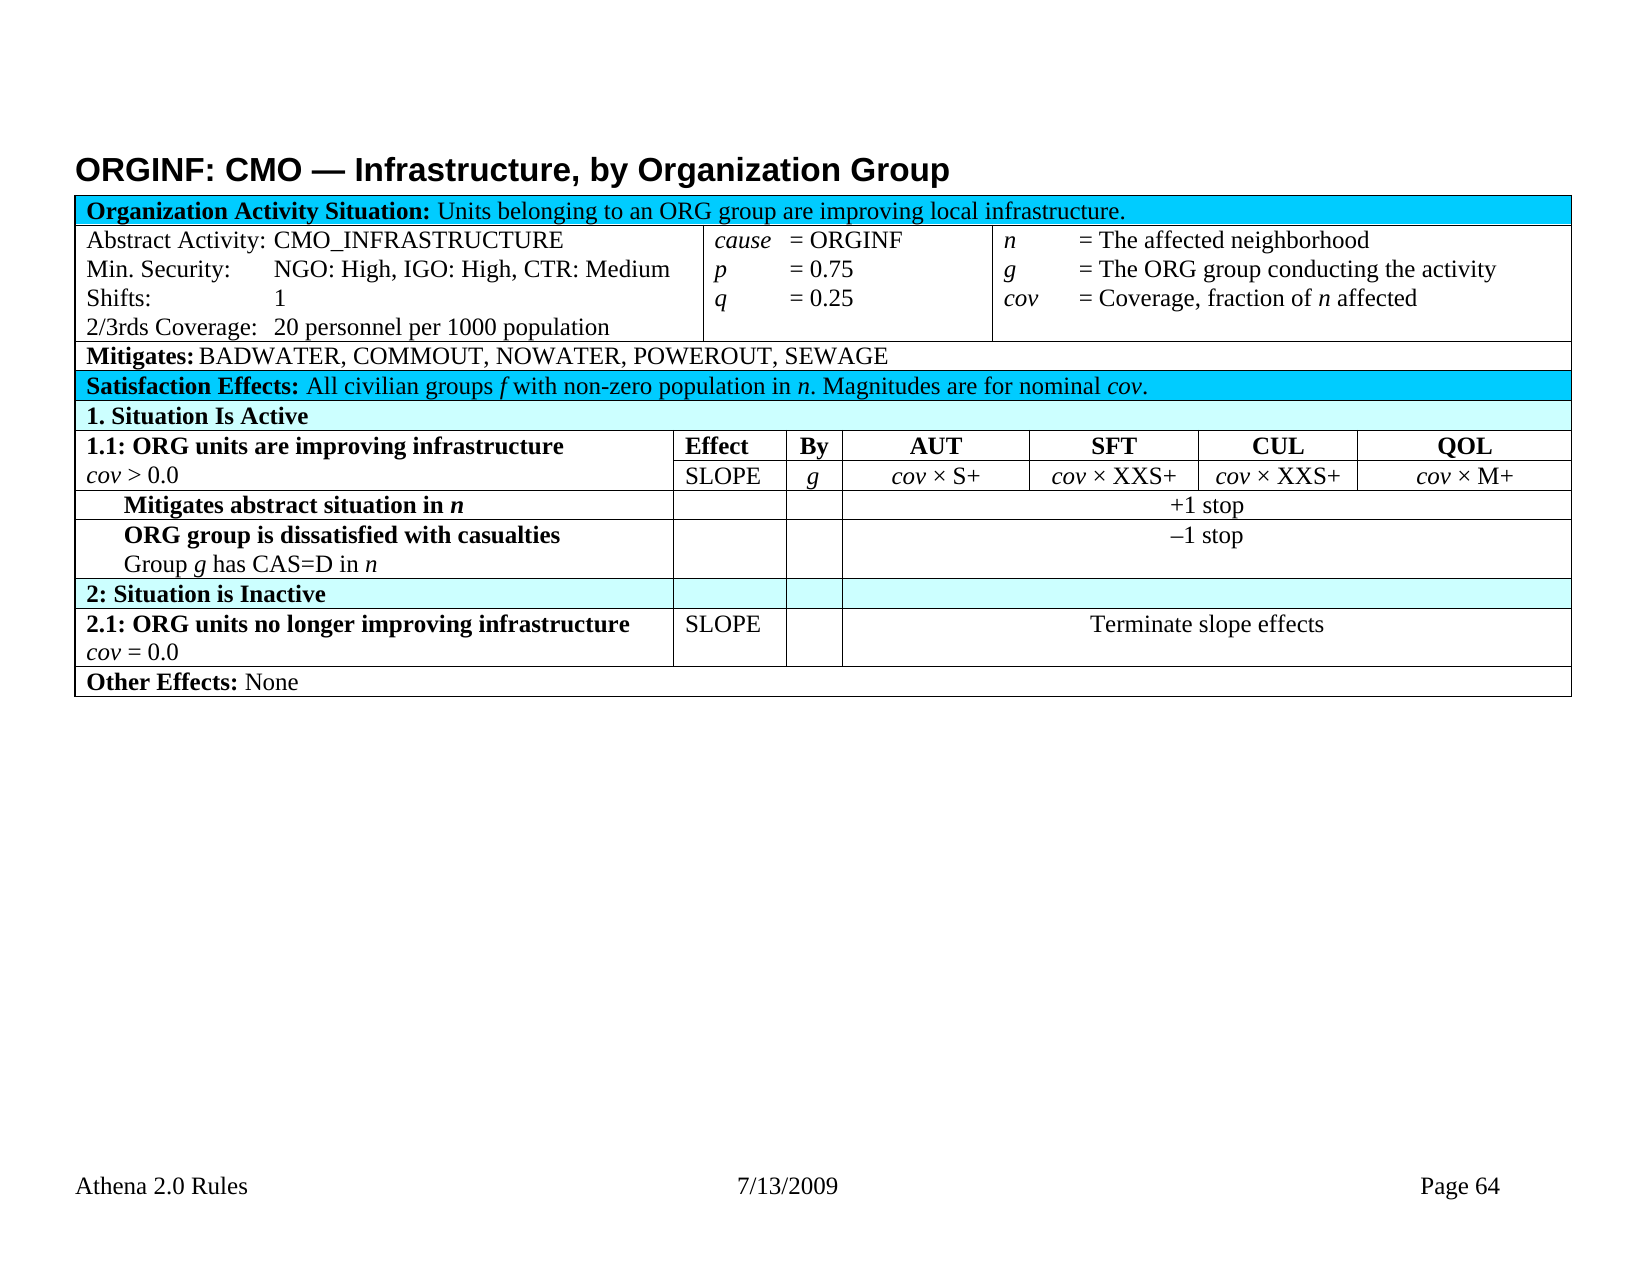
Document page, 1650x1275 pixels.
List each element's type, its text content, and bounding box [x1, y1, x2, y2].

table_cell 1. Situation Is Active [76, 401, 1571, 430]
table_cell [674, 579, 786, 608]
table_cell [787, 520, 842, 578]
table_cell [787, 609, 842, 666]
text ORGINF: CMO — Infrastructure, by Organization Group [75, 150, 1575, 188]
table_cell cov × XXS+ [1199, 461, 1357, 489]
table_cell SLOPE [674, 609, 786, 666]
table_cell Mitigates abstract situation in n [76, 491, 673, 519]
table_cell [674, 491, 786, 519]
table_cell [787, 491, 842, 519]
table_cell cov × XXS+ [1030, 461, 1198, 489]
table_cell Effect [674, 431, 786, 460]
table_cell [843, 579, 1571, 608]
table_cell By [787, 431, 842, 460]
table_header Organization Activity Situation: Units belonging to an ORG group are improving local infrastructure. [76, 196, 1571, 224]
table_cell [674, 520, 786, 578]
table_cell AUT [843, 431, 1029, 460]
table_cell –1 stop [843, 520, 1571, 578]
table_cell 2: Situation is Inactive [76, 579, 673, 608]
table_cell Satisfaction Effects: All civilian groups f with non-zero population in n. Magnitudes are for nominal cov. [76, 371, 1571, 400]
table_cell Terminate slope effects [843, 609, 1571, 666]
table_cell cov × S+ [843, 461, 1029, 489]
table_cell +1 stop [843, 491, 1571, 519]
table_cell SLOPE [674, 461, 786, 489]
table_cell CUL [1199, 431, 1357, 460]
table_cell Mitigates: BADWATER, COMMOUT, NOWATER, POWEROUT, SEWAGE [76, 342, 1571, 370]
table_cell Other Effects: None [76, 667, 1571, 696]
table_cell SFT [1030, 431, 1198, 460]
table_cell QOL [1358, 431, 1571, 460]
table_cell 2.1: ORG units no longer improving infrastructure cov = 0.0 [76, 609, 673, 666]
table_cell Abstract Activity: CMO_INFRASTRUCTURE Min. Security: NGO: High, IGO: High, CTR: Medium Shifts: 1 2/3rds Coverage: 20 personnel per 1000 population [76, 226, 703, 341]
table_cell cause = ORGINF p = 0.75 q = 0.25 [704, 226, 992, 341]
table_cell g [787, 461, 842, 489]
table_cell ORG group is dissatisfied with casualties Group g has CAS=D in n [76, 520, 673, 578]
table_cell cov × M+ [1358, 461, 1571, 489]
table_cell [787, 579, 842, 608]
table_cell 1.1: ORG units are improving infrastructure cov > 0.0 [76, 431, 673, 489]
table_cell n = The affected neighborhood g = The ORG group conducting the activity cov = Coverage, fraction of n affected [993, 226, 1571, 341]
